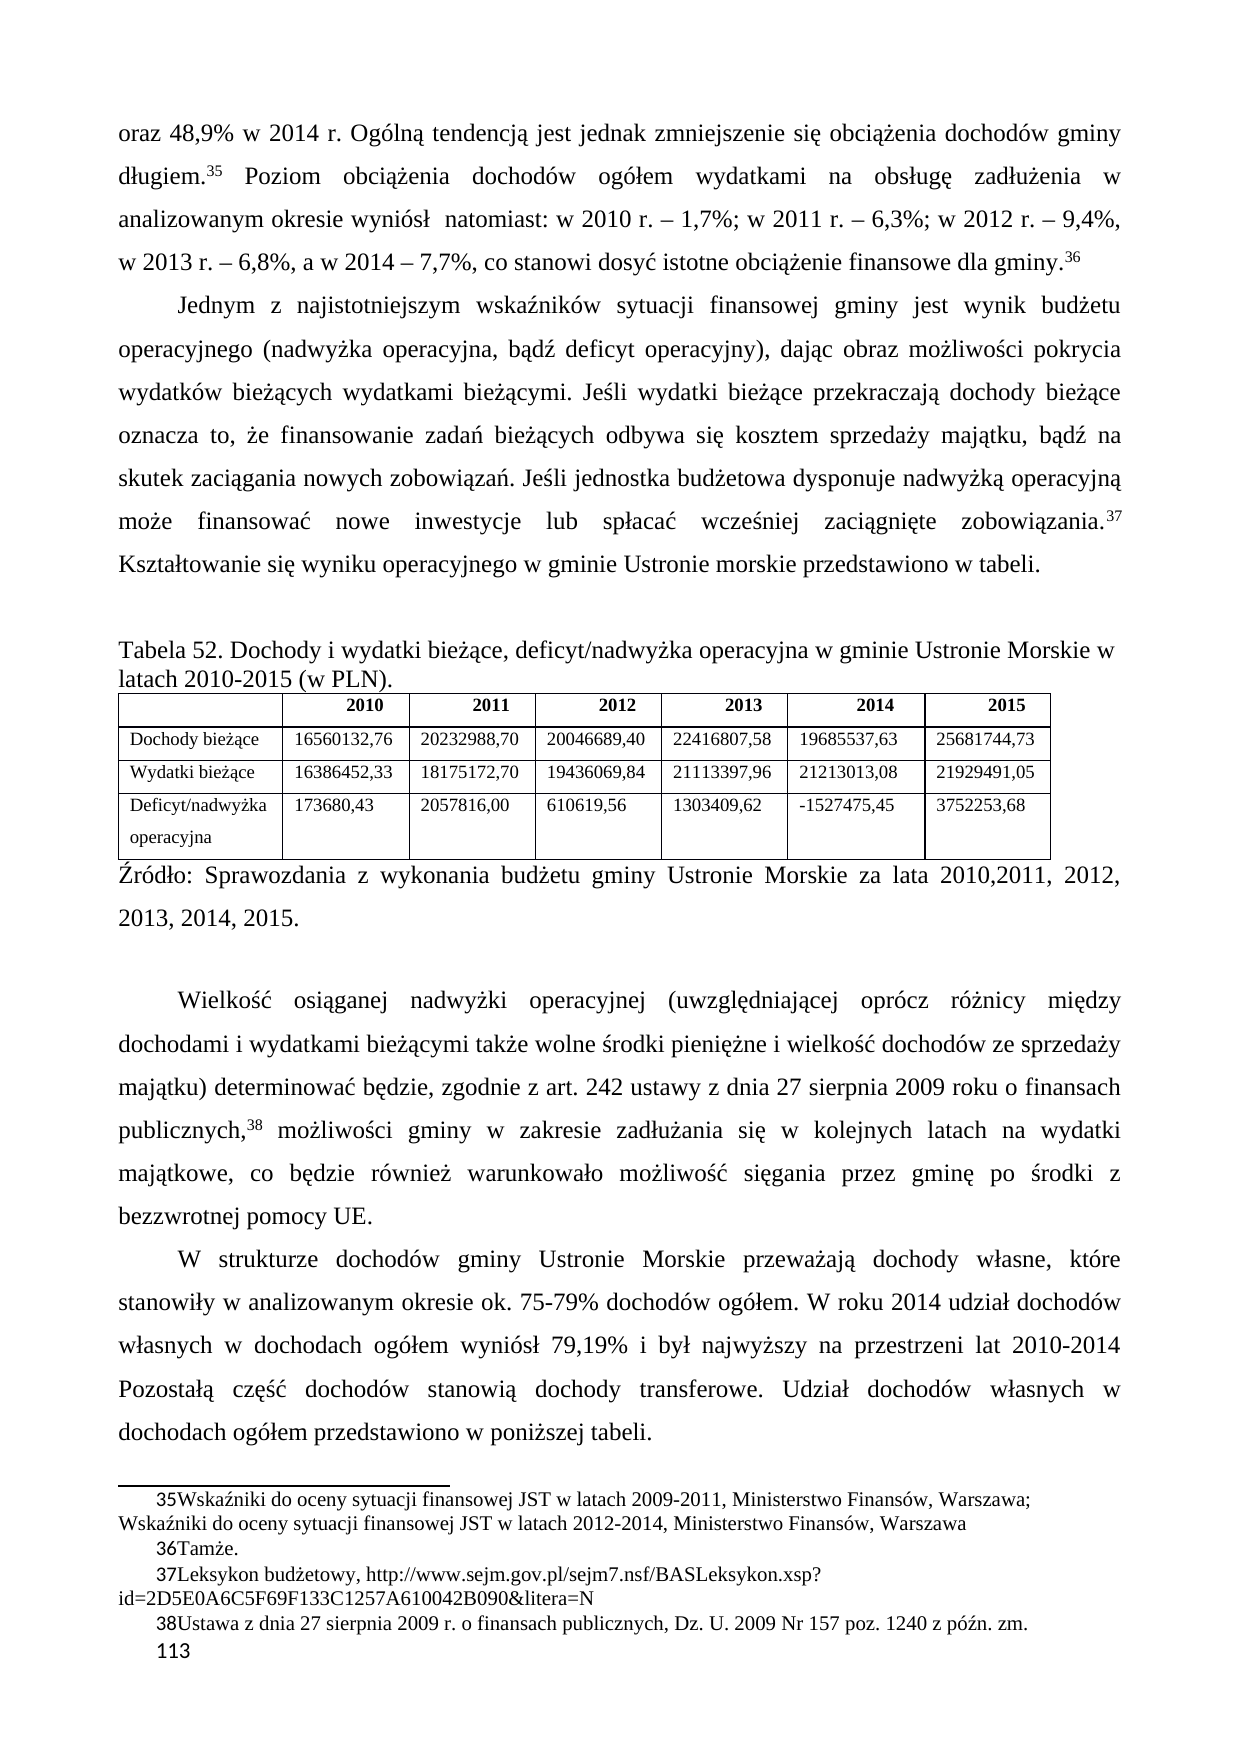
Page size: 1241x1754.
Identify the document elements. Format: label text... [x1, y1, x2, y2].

text Wskaźniki do oceny sytuacji finansowej JST w latach 2009-2011, Ministerstwo Finansów, Warszawa; Wskaźniki do oceny sytuacji finansowej JST w latach 2012-2014, Ministerstwo Finansów, Warszawa [118, 1486, 1122, 1535]
table_cell 3752253,68 [926, 794, 1050, 859]
table_cell 21929491,05 [926, 761, 1050, 793]
table_cell Wydatki bieżące [119, 761, 282, 793]
table_cell 610619,56 [536, 794, 661, 859]
table_header [119, 694, 282, 726]
table_header 2011 [410, 694, 535, 726]
table_cell 25681744,73 [926, 728, 1050, 760]
table_cell 20232988,70 [410, 728, 535, 760]
table_cell 2057816,00 [410, 794, 535, 859]
table_cell 19436069,84 [536, 761, 661, 793]
text W strukturze dochodów gminy Ustronie Morskie przeważają dochody własne, które stanowiły w analizowanym okresie ok. 75-79% dochodów ogółem. W roku 2014 udział dochodów własnych w dochodach ogółem wyniósł 79,19% i był najwyższy na przestrzeni lat 2010-2014 Pozostałą część dochodów stanowią dochody transferowe. Udział dochodów własnych w dochodach ogółem przedstawiono w poniższej tabeli. [118, 1244, 1122, 1446]
table_header 2014 [788, 694, 924, 726]
table_cell 20046689,40 [536, 728, 661, 760]
table_cell 18175172,70 [410, 761, 535, 793]
text Wielkość osiąganej nadwyżki operacyjnej (uwzględniającej oprócz różnicy między dochodami i wydatkami bieżącymi także wolne środki pieniężne i wielkość dochodów ze sprzedaży majątku) determinować będzie, zgodnie z art. 242 ustawy z dnia 27 sierpnia 2009 roku o finansach publicznych, możliwości gminy w zakresie zadłużania się w kolejnych latach na wydatki majątkowe, co będzie również warunkowało możliwość sięgania przez gminę po środki z bezzwrotnej pomocy UE. [118, 986, 1122, 1230]
table_cell 1303409,62 [662, 794, 787, 859]
table_cell Deficyt/nadwyżka operacyjna [119, 794, 282, 859]
table_cell 16560132,76 [283, 728, 409, 760]
table_cell 21113397,96 [662, 761, 787, 793]
table_cell 16386452,33 [283, 761, 409, 793]
table_cell 19685537,63 [788, 728, 924, 760]
table_cell 22416807,58 [662, 728, 787, 760]
table_cell Dochody bieżące [119, 728, 282, 760]
text Jednym z najistotniejszym wskaźników sytuacji finansowej gminy jest wynik budżetu operacyjnego (nadwyżka operacyjna, bądź deficyt operacyjny), dając obraz możliwości pokrycia wydatków bieżących wydatkami bieżącymi. Jeśli wydatki bieżące przekraczają dochody bieżące oznacza to, że finansowanie zadań bieżących odbywa się kosztem sprzedaży majątku, bądź na skutek zaciągania nowych zobowiązań. Jeśli jednostka budżetowa dysponuje nadwyżką operacyjną może finansować nowe inwestycje lub spłacać wcześniej zaciągnięte zobowiązania. Kształtowanie się wyniku operacyjnego w gminie Ustronie morskie przedstawiono w tabeli. [118, 291, 1122, 578]
text Źródło: Sprawozdania z wykonania budżetu gminy Ustronie Morskie za lata 2010,2011, 2012, 2013, 2014, 2015. [118, 860, 1122, 932]
text Ustawa z dnia 27 sierpnia 2009 r. o finansach publicznych, Dz. U. 2009 Nr 157 poz. 1240 z późn. zm. [118, 1610, 1122, 1636]
table_cell 21213013,08 [788, 761, 924, 793]
text oraz 48,9% w 2014 r. Ogólną tendencją jest jednak zmniejszenie się obciążenia dochodów gminy długiem. Poziom obciążenia dochodów ogółem wydatkami na obsługę zadłużenia w analizowanym okresie wyniósł natomiast: w 2010 r. – 1,7%; w 2011 r. – 6,3%; w 2012 r. – 9,4%, w 2013 r. – 6,8%, a w 2014 – 7,7%, co stanowi dosyć istotne obciążenie finansowe dla gminy. [118, 118, 1122, 276]
table_cell -1527475,45 [788, 794, 924, 859]
table_header 2013 [662, 694, 787, 726]
table_header 2012 [536, 694, 661, 726]
text Tabela 52. Dochody i wydatki bieżące, deficyt/nadwyżka operacyjna w gminie Ustronie Morskie w latach 2010-2015 (w PLN). [118, 636, 1122, 693]
text Tamże. [118, 1535, 1122, 1561]
table_header 2015 [926, 694, 1050, 726]
table_cell 173680,43 [283, 794, 409, 859]
text Leksykon budżetowy, http://www.sejm.gov.pl/sejm7.nsf/BASLeksykon.xsp?id=2D5E0A6C5F69F133C1257A610042B090&litera=N [118, 1561, 1122, 1610]
table_header 2010 [283, 694, 409, 726]
